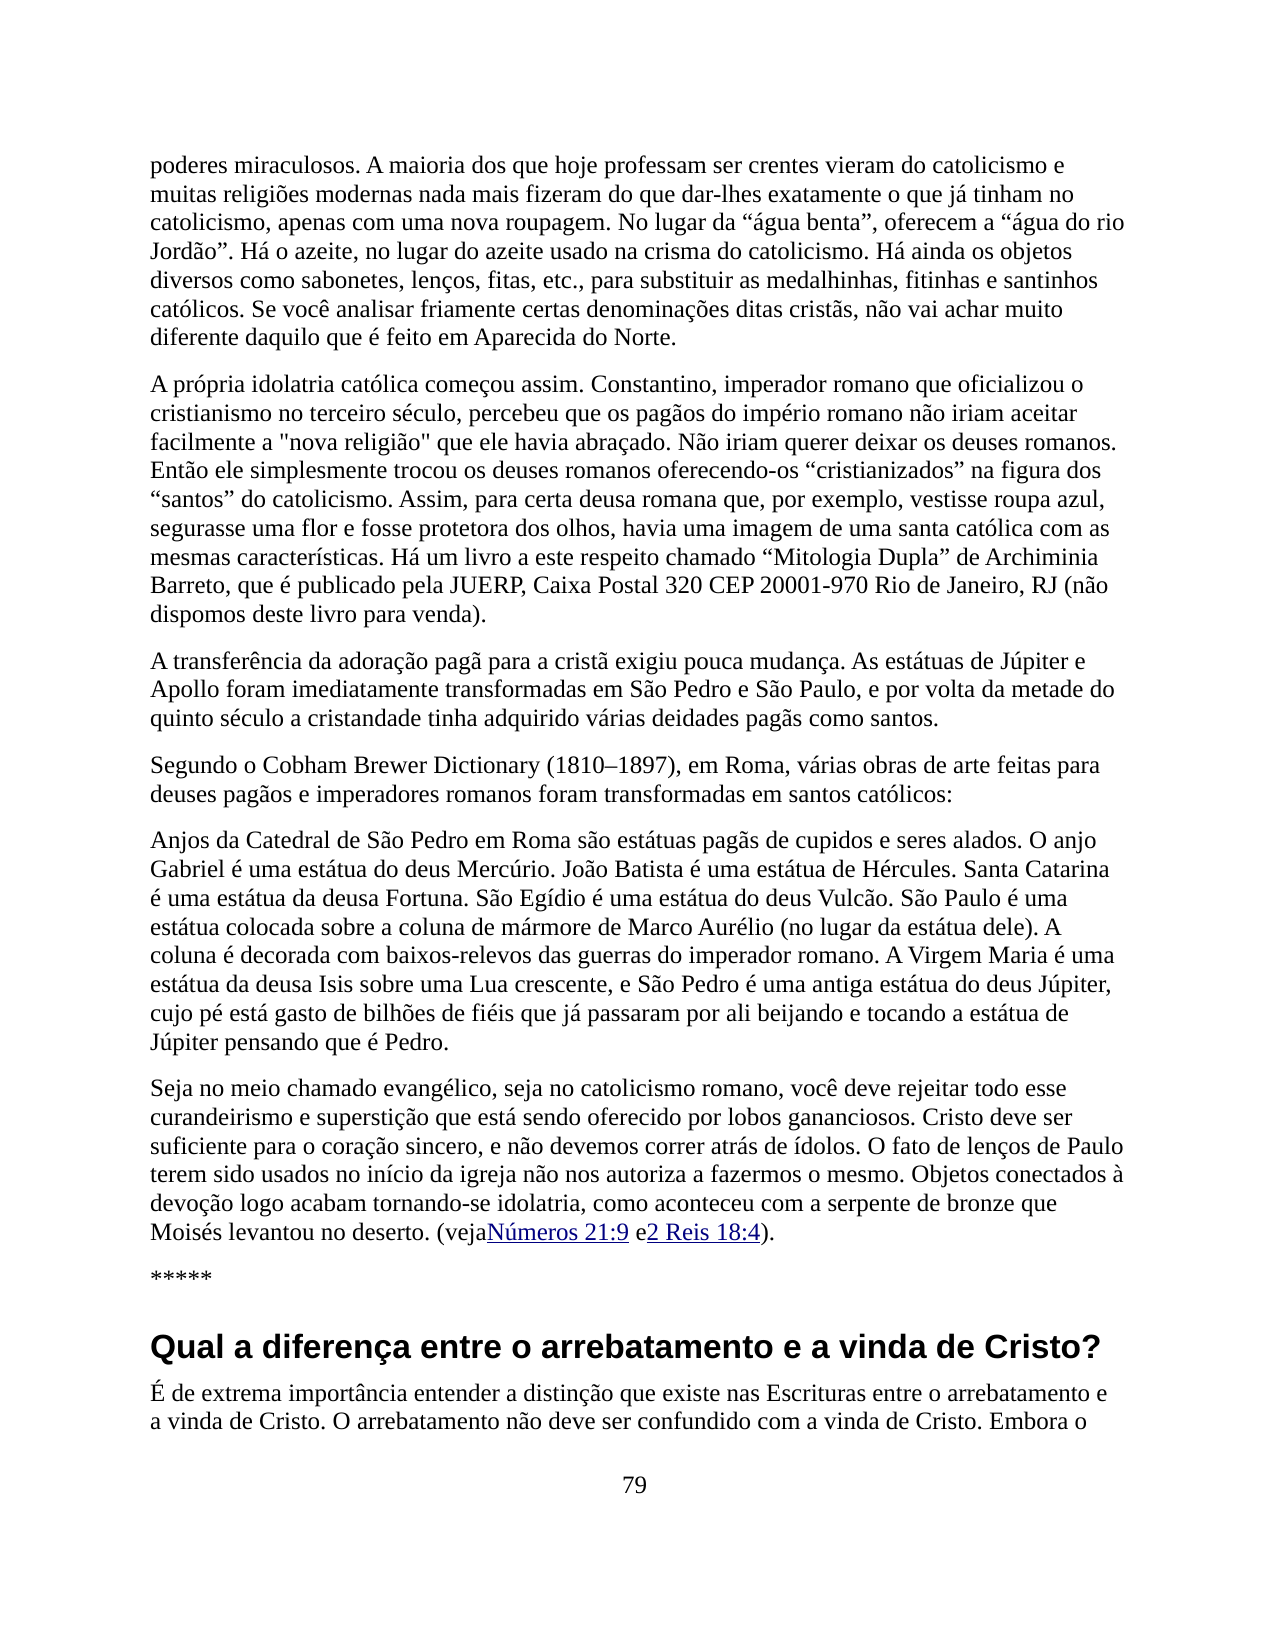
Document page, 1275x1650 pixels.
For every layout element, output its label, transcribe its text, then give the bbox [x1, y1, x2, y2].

text poderes miraculosos. A maioria dos que hoje professam ser crentes vieram do catolicismo e muitas religiões modernas nada mais fizeram do que dar-lhes exatamente o que já tinham no catolicismo, apenas com uma nova roupagem. No lugar da “água benta”, oferecem a “água do rio Jordão”. Há o azeite, no lugar do azeite usado na crisma do catolicismo. Há ainda os objetos diversos como sabonetes, lenços, fitas, etc., para substituir as medalhinhas, fitinhas e santinhos católicos. Se você analisar friamente certas denominações ditas cristãs, não vai achar muito diferente daquilo que é feito em Aparecida do Norte. [150, 150, 1125, 351]
text Seja no meio chamado evangélico, seja no catolicismo romano, você deve rejeitar todo esse curandeirismo e superstição que está sendo oferecido por lobos gananciosos. Cristo deve ser suficiente para o coração sincero, e não devemos correr atrás de ídolos. O fato de lenços de Paulo terem sido usados no início da igreja não nos autoriza a fazermos o mesmo. Objetos conectados à devoção logo acabam tornando-se idolatria, como aconteceu com a serpente de bronze que Moisés levantou no deserto. (vejaNúmeros 21:9 e2 Reis 18:4). [150, 1073, 1125, 1246]
subtitle Qual a diferença entre o arrebatamento e a vinda de Cristo? [150, 1326, 1125, 1365]
text ***** [150, 1264, 1125, 1292]
text Segundo o Cobham Brewer Dictionary (1810–1897), em Roma, várias obras de arte feitas para deuses pagãos e imperadores romanos foram transformadas em santos católicos: [150, 750, 1125, 807]
text A própria idolatria católica começou assim. Constantino, imperador romano que oficializou o cristianismo no terceiro século, percebeu que os pagãos do império romano não iriam aceitar facilmente a "nova religião" que ele havia abraçado. Não iriam querer deixar os deuses romanos. Então ele simplesmente trocou os deuses romanos oferecendo-os “cristianizados” na figura dos “santos” do catolicismo. Assim, para certa deusa romana que, por exemplo, vestisse roupa azul, segurasse uma flor e fosse protetora dos olhos, havia uma imagem de uma santa católica com as mesmas características. Há um livro a este respeito chamado “Mitologia Dupla” de Archiminia Barreto, que é publicado pela JUERP, Caixa Postal 320 CEP 20001-970 Rio de Janeiro, RJ (não dispomos deste livro para venda). [150, 369, 1125, 628]
text É de extrema importância entender a distinção que existe nas Escrituras entre o arrebatamento e a vinda de Cristo. O arrebatamento não deve ser confundido com a vinda de Cristo. Embora o [150, 1378, 1125, 1435]
text A transferência da adoração pagã para a cristã exigiu pouca mudança. As estátuas de Júpiter e Apollo foram imediatamente transformadas em São Pedro e São Paulo, e por volta da metade do quinto século a cristandade tinha adquirido várias deidades pagãs como santos. [150, 646, 1125, 732]
text Anjos da Catedral de São Pedro em Roma são estátuas pagãs de cupidos e seres alados. O anjo Gabriel é uma estátua do deus Mercúrio. João Batista é uma estátua de Hércules. Santa Catarina é uma estátua da deusa Fortuna. São Egídio é uma estátua do deus Vulcão. São Paulo é uma estátua colocada sobre a coluna de mármore de Marco Aurélio (no lugar da estátua dele). A coluna é decorada com baixos-relevos das guerras do imperador romano. A Virgem Maria é uma estátua da deusa Isis sobre uma Lua crescente, e São Pedro é uma antiga estátua do deus Júpiter, cujo pé está gasto de bilhões de fiéis que já passaram por ali beijando e tocando a estátua de Júpiter pensando que é Pedro. [150, 825, 1125, 1055]
